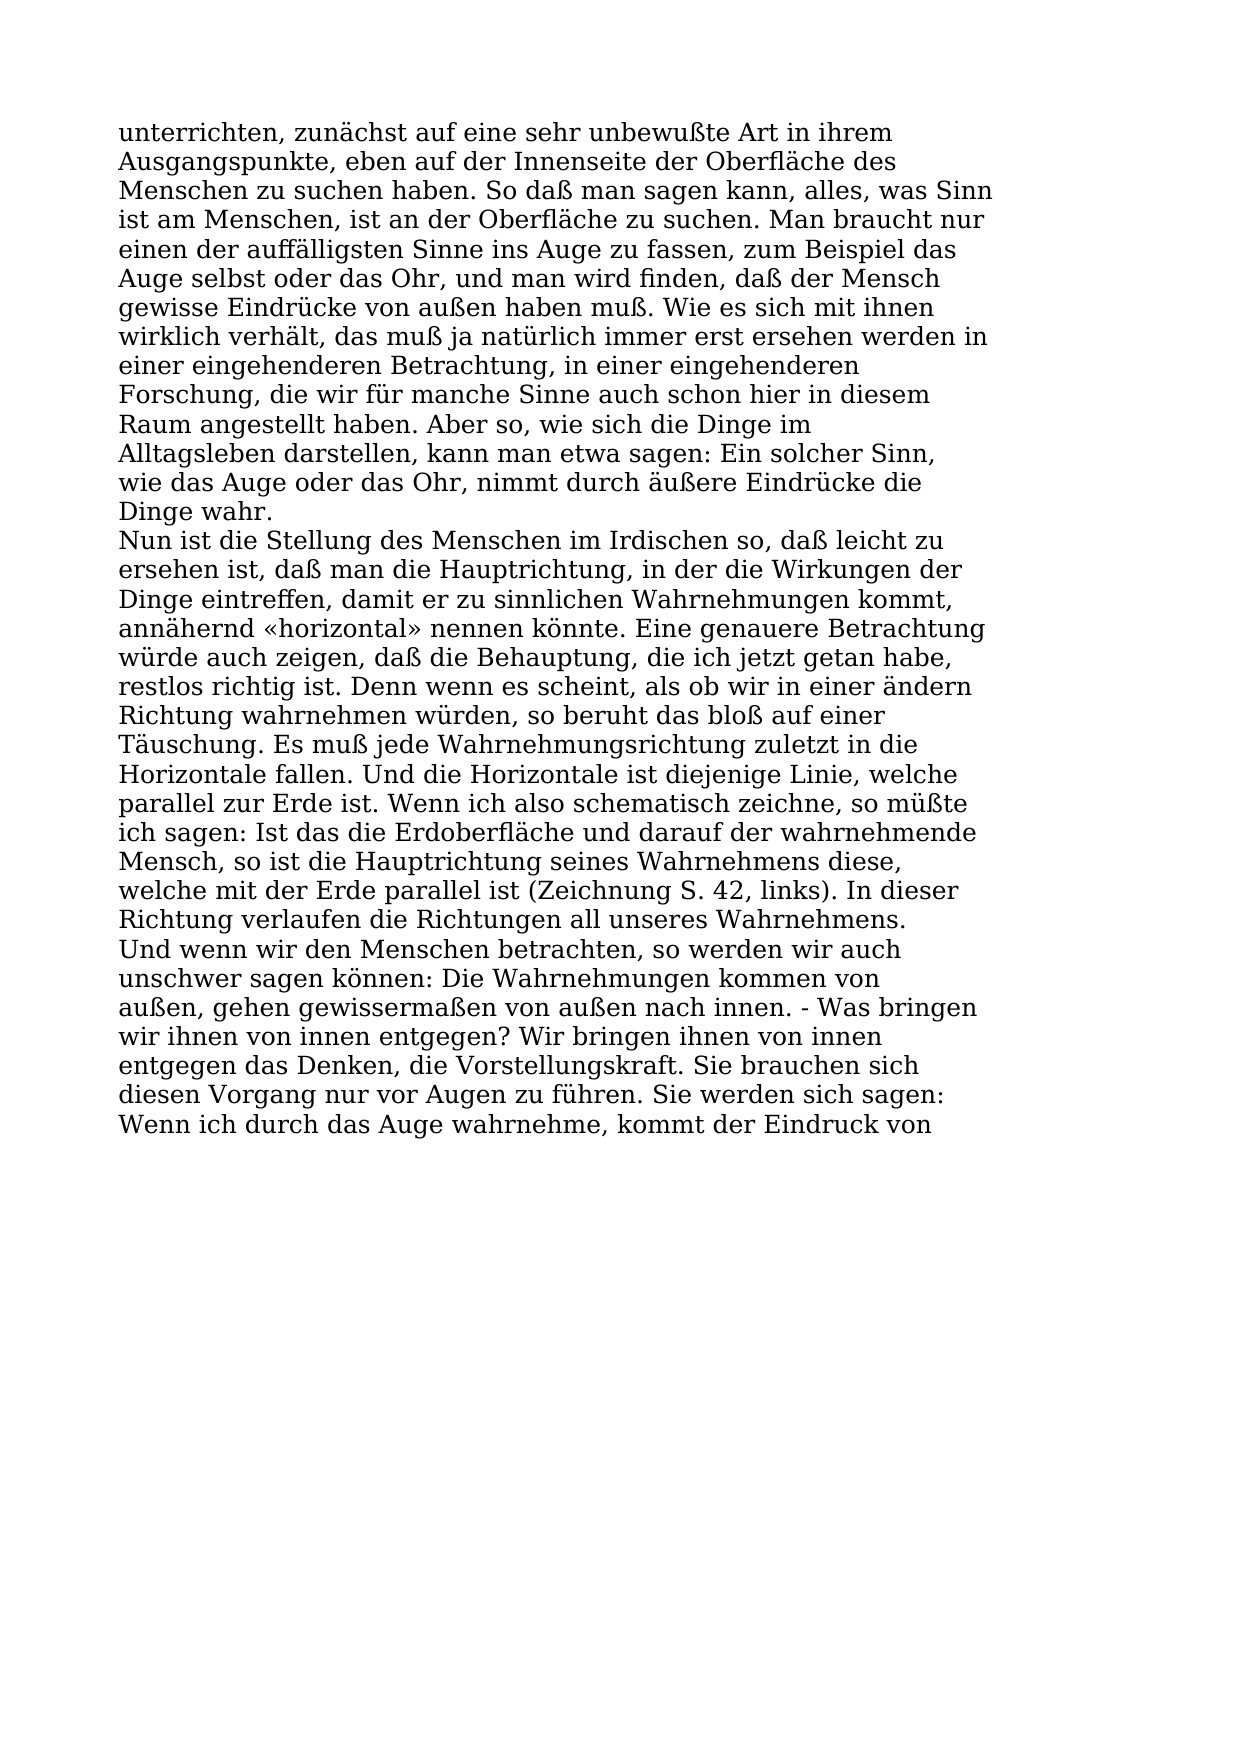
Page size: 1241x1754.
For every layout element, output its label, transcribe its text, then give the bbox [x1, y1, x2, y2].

text Richtung verlaufen die Richtungen all unseres Wahrnehmens. [118, 906, 1122, 935]
text außen, gehen gewissermaßen von außen nach innen. - Was bringen [118, 993, 1122, 1022]
text annähernd «horizontal» nennen könnte. Eine genauere Betrachtung [118, 614, 1122, 643]
text unschwer sagen können: Die Wahrnehmungen kommen von [118, 964, 1122, 993]
text wirklich verhält, das muß ja natürlich immer erst ersehen werden in [118, 322, 1122, 351]
text parallel zur Erde ist. Wenn ich also schematisch zeichne, so müßte [118, 789, 1122, 818]
text einer eingehenderen Betrachtung, in einer eingehenderen [118, 351, 1122, 381]
text ich sagen: Ist das die Erdoberfläche und darauf der wahrnehmende [118, 818, 1122, 847]
text wie das Auge oder das Ohr, nimmt durch äußere Eindrücke die [118, 468, 1122, 497]
text wir ihnen von innen entgegen? Wir bringen ihnen von innen [118, 1022, 1122, 1051]
text Alltagsleben darstellen, kann man etwa sagen: Ein solcher Sinn, [118, 439, 1122, 468]
text Dinge wahr. [118, 497, 1122, 526]
text Mensch, so ist die Hauptrichtung seines Wahrnehmens diese, [118, 847, 1122, 876]
text gewisse Eindrücke von außen haben muß. Wie es sich mit ihnen [118, 293, 1122, 322]
text Dinge eintreffen, damit er zu sinnlichen Wahrnehmungen kommt, [118, 585, 1122, 614]
text restlos richtig ist. Denn wenn es scheint, als ob wir in einer ändern [118, 672, 1122, 701]
text ersehen ist, daß man die Hauptrichtung, in der die Wirkungen der [118, 556, 1122, 585]
text Ausgangspunkte, eben auf der Innenseite der Oberfläche des [118, 147, 1122, 176]
text Raum angestellt haben. Aber so, wie sich die Dinge im [118, 410, 1122, 439]
text Horizontale fallen. Und die Horizontale ist diejenige Linie, welche [118, 760, 1122, 789]
text entgegen das Denken, die Vorstellungskraft. Sie brauchen sich [118, 1051, 1122, 1081]
text Nun ist die Stellung des Menschen im Irdischen so, daß leicht zu [118, 526, 1122, 556]
text unterrichten, zunächst auf eine sehr unbewußte Art in ihrem [118, 118, 1122, 147]
text welche mit der Erde parallel ist (Zeichnung S. 42, links). In dieser [118, 876, 1122, 906]
text einen der auffälligsten Sinne ins Auge zu fassen, zum Beispiel das [118, 235, 1122, 264]
text Täuschung. Es muß jede Wahrnehmungsrichtung zuletzt in die [118, 731, 1122, 760]
text Und wenn wir den Menschen betrachten, so werden wir auch [118, 935, 1122, 964]
text Wenn ich durch das Auge wahrnehme, kommt der Eindruck von [118, 1110, 1122, 1139]
text Menschen zu suchen haben. So daß man sagen kann, alles, was Sinn [118, 176, 1122, 206]
text würde auch zeigen, daß die Behauptung, die ich jetzt getan habe, [118, 643, 1122, 672]
text Auge selbst oder das Ohr, und man wird finden, daß der Mensch [118, 264, 1122, 293]
text Forschung, die wir für manche Sinne auch schon hier in diesem [118, 381, 1122, 410]
text Richtung wahrnehmen würden, so beruht das bloß auf einer [118, 701, 1122, 731]
text diesen Vorgang nur vor Augen zu führen. Sie werden sich sagen: [118, 1081, 1122, 1110]
text ist am Menschen, ist an der Oberfläche zu suchen. Man braucht nur [118, 206, 1122, 235]
